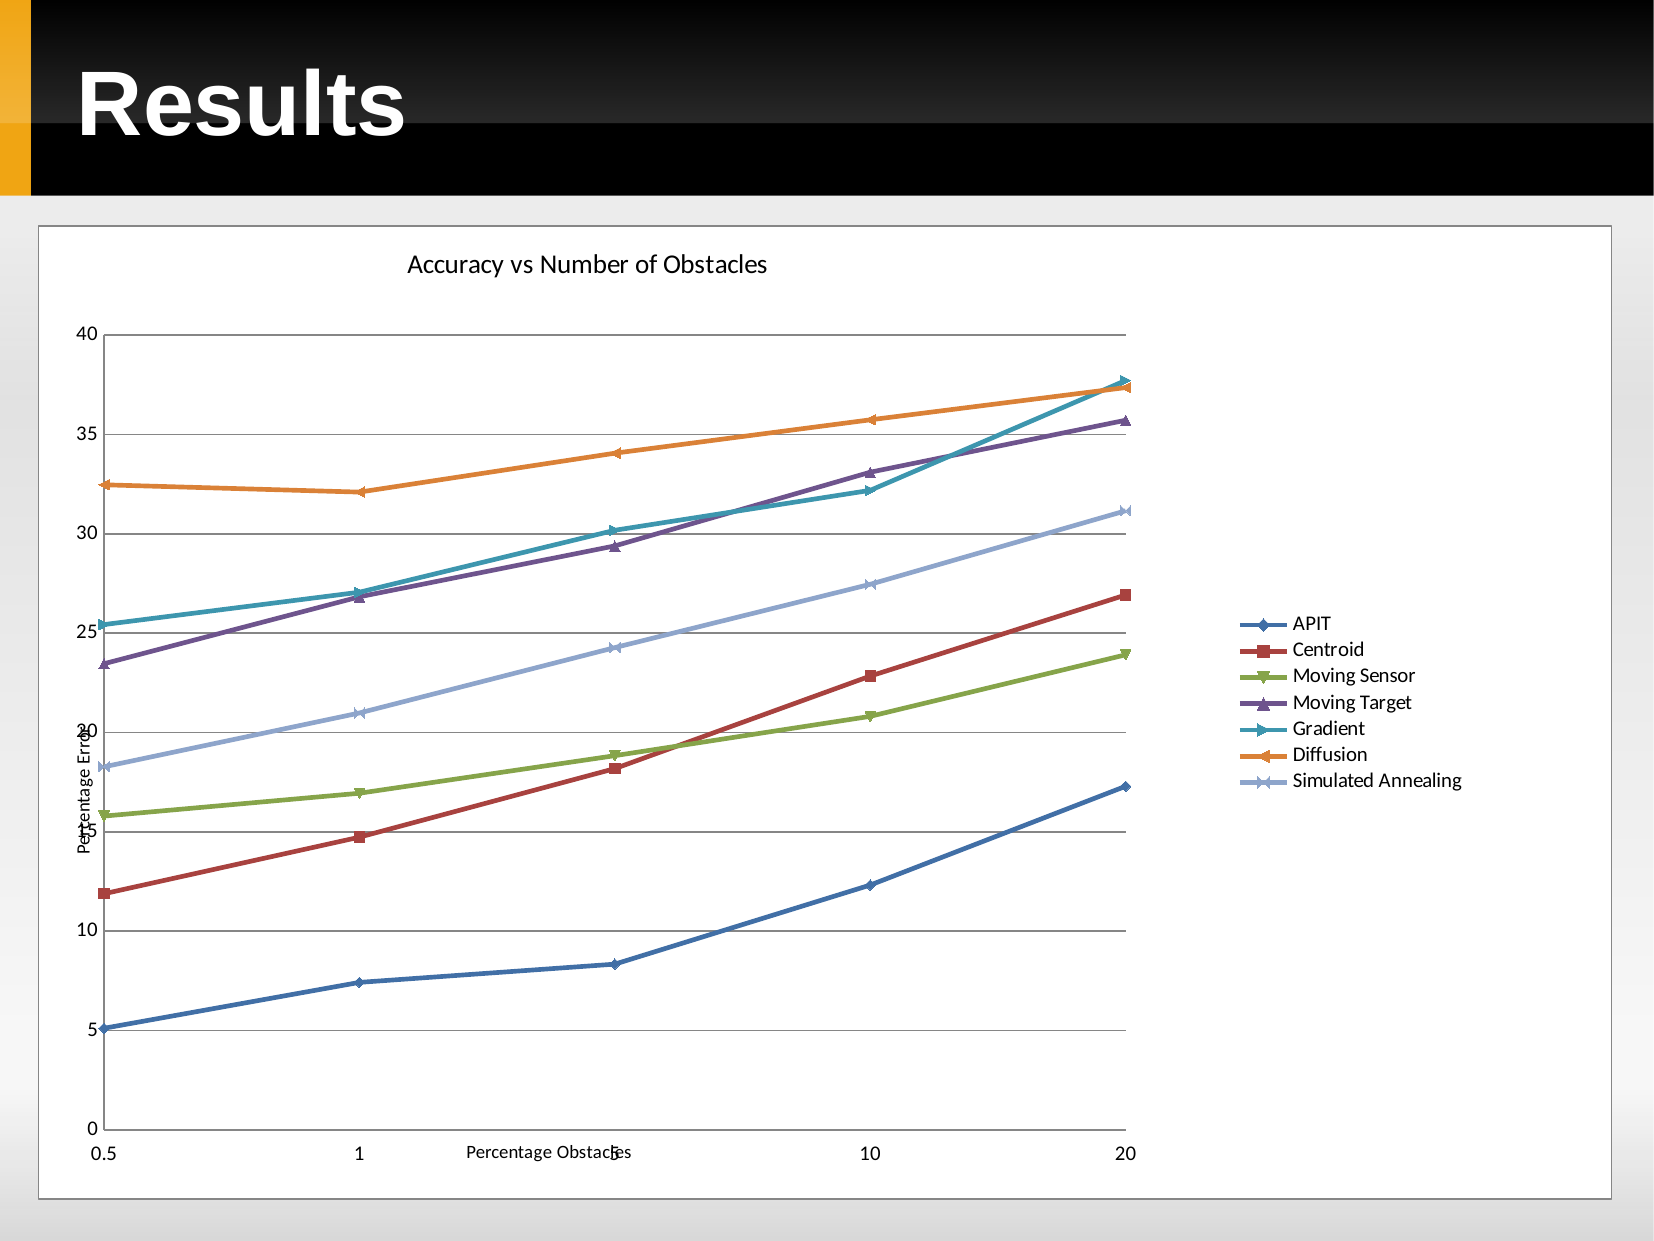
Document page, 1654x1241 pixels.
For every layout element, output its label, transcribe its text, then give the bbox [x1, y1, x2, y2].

title Results [76, 7, 1565, 200]
chart [37, 225, 1613, 1201]
picture [0, 0, 1654, 1241]
